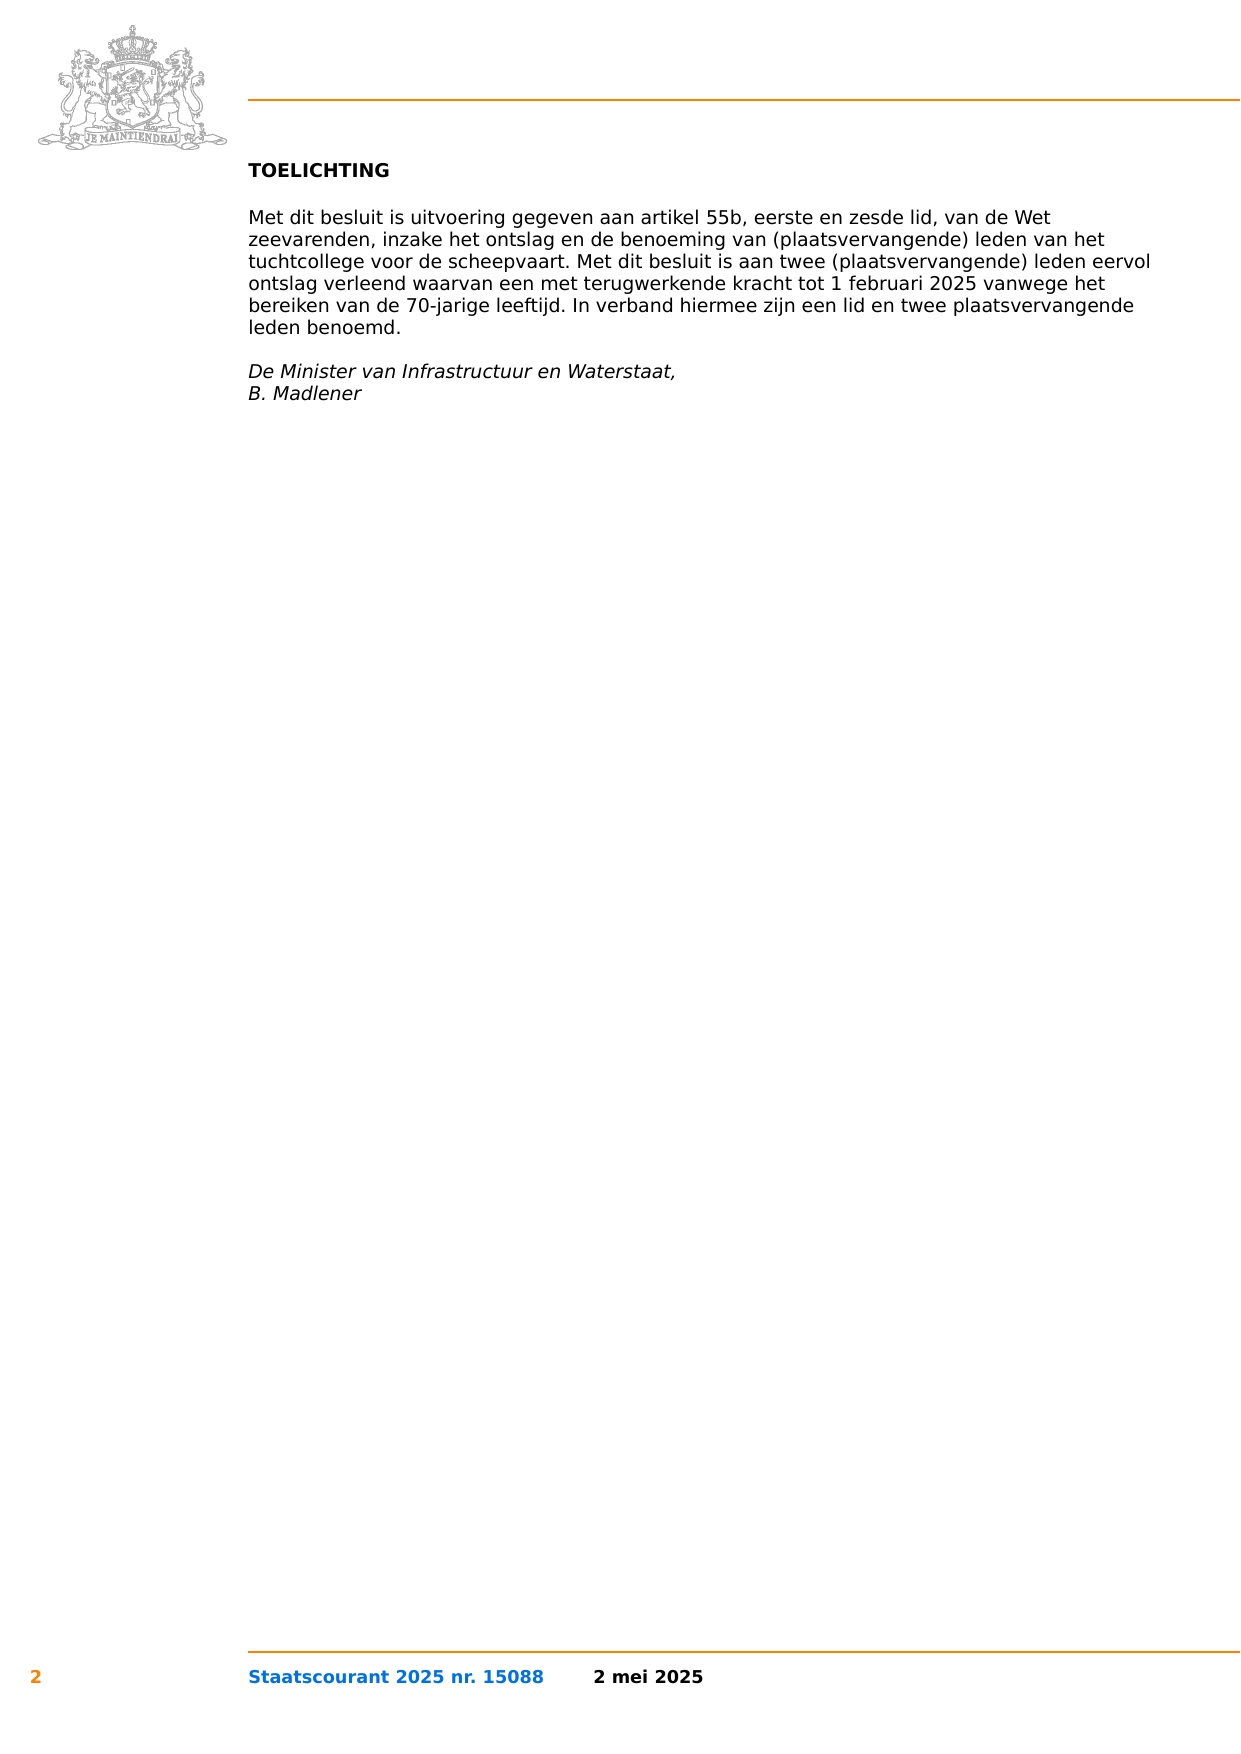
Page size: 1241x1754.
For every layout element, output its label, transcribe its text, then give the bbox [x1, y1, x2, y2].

picture [38, 25, 227, 150]
text Met dit besluit is uitvoering gegeven aan artikel 55b, eerste en zesde lid, van de Wet zeevarenden, inzake het ontslag en de benoeming van (plaatsvervangende) leden van het tuchtcollege voor de scheepvaart. Met dit besluit is aan twee (plaatsvervangende) leden eervol ontslag verleend waarvan een met terugwerkende kracht tot 1 februari 2025 vanwege het bereiken van de 70-jarige leeftijd. In verband hiermee zijn een lid en twee plaatsvervangende leden benoemd. [248, 207, 1163, 339]
text De Minister van Infrastructuur en Waterstaat, B. Madlener [248, 361, 1163, 404]
subtitle TOELICHTING [248, 160, 1163, 182]
